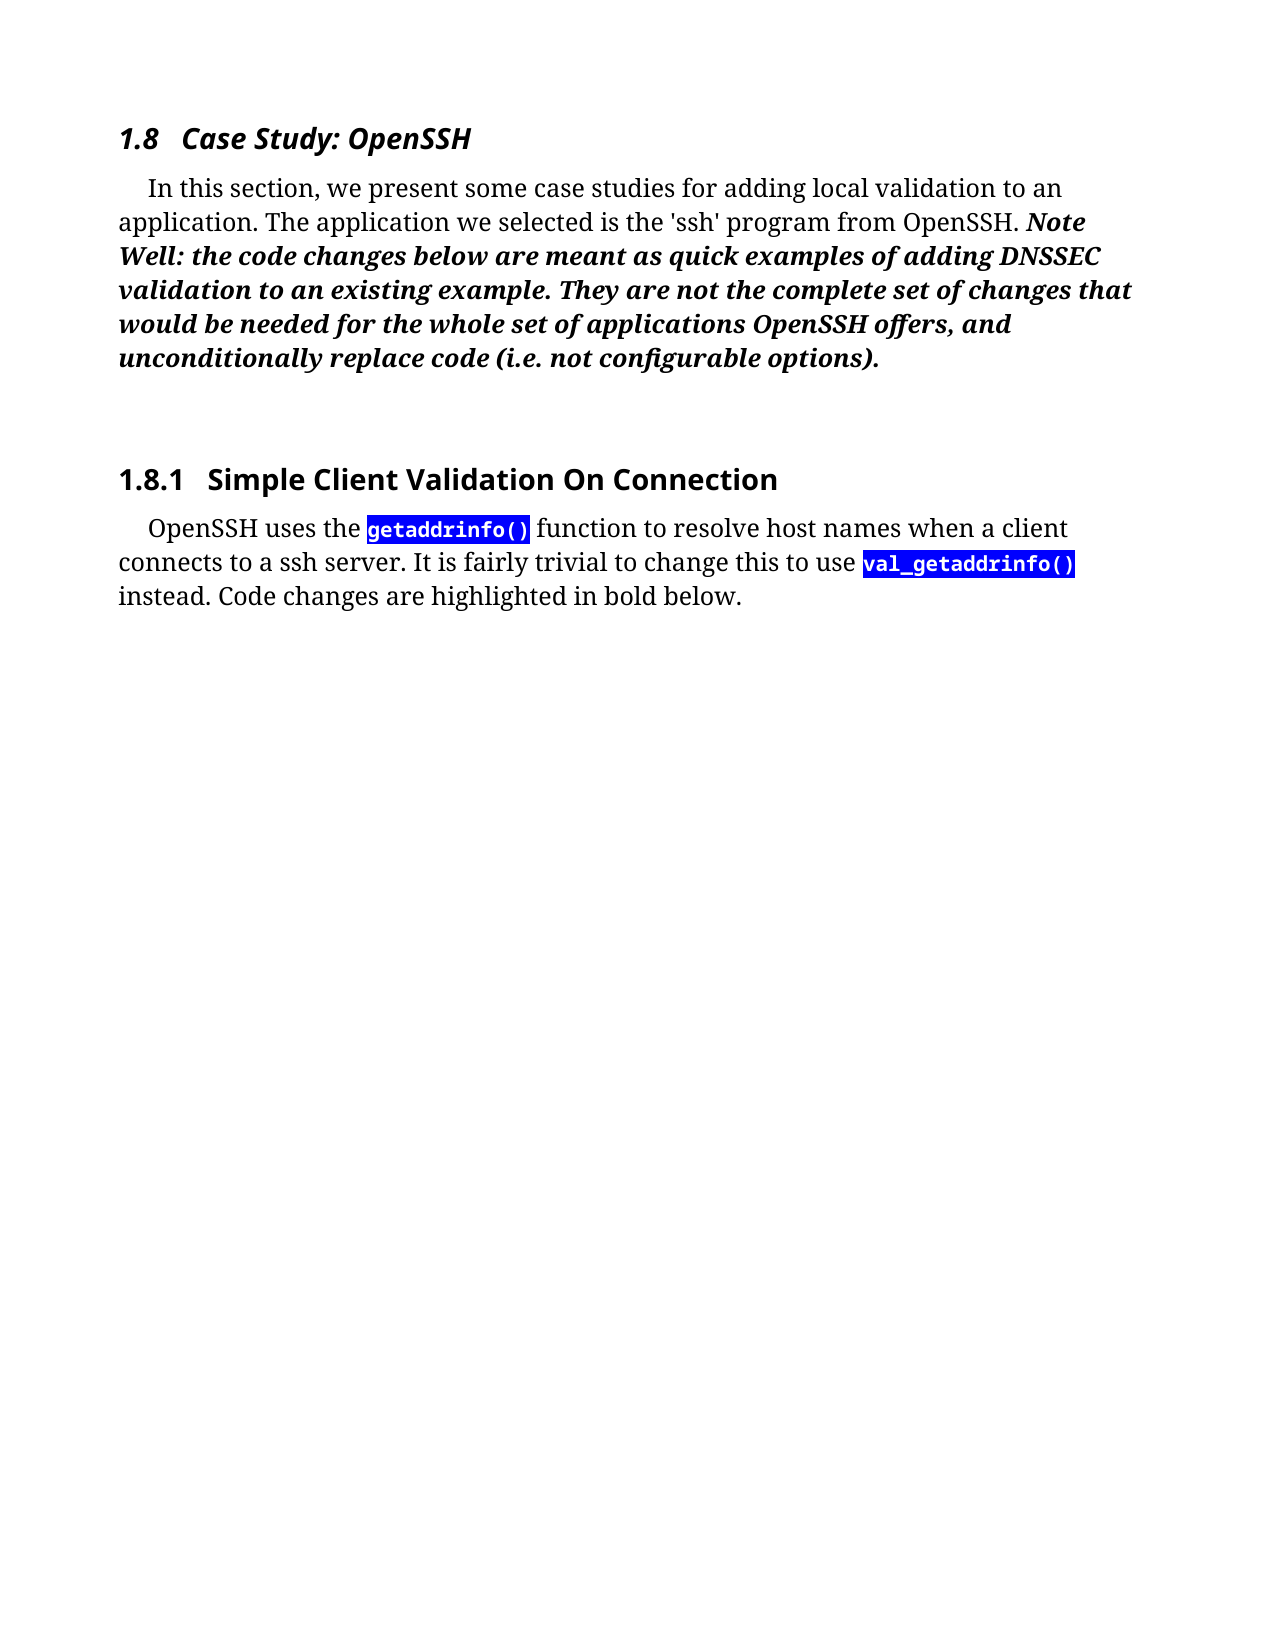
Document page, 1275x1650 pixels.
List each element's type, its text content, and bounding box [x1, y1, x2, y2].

text In this section, we present some case studies for adding local validation to an application. The application we selected is the 'ssh' program from OpenSSH. Note Well: the code changes below are meant as quick examples of adding DNSSEC validation to an existing example. They are not the complete set of changes that would be needed for the whole set of applications OpenSSH offers, and unconditionally replace code (i.e. not configurable options). [118, 170, 1157, 375]
subtitle Simple Client Validation On Connection [118, 459, 1157, 498]
subtitle Case Study: OpenSSH [118, 118, 1157, 158]
text OpenSSH uses the getaddrinfo() function to resolve host names when a client connects to a ssh server. It is fairly trivial to change this to use val_getaddrinfo() instead. Code changes are highlighted in bold below. [118, 511, 1157, 613]
